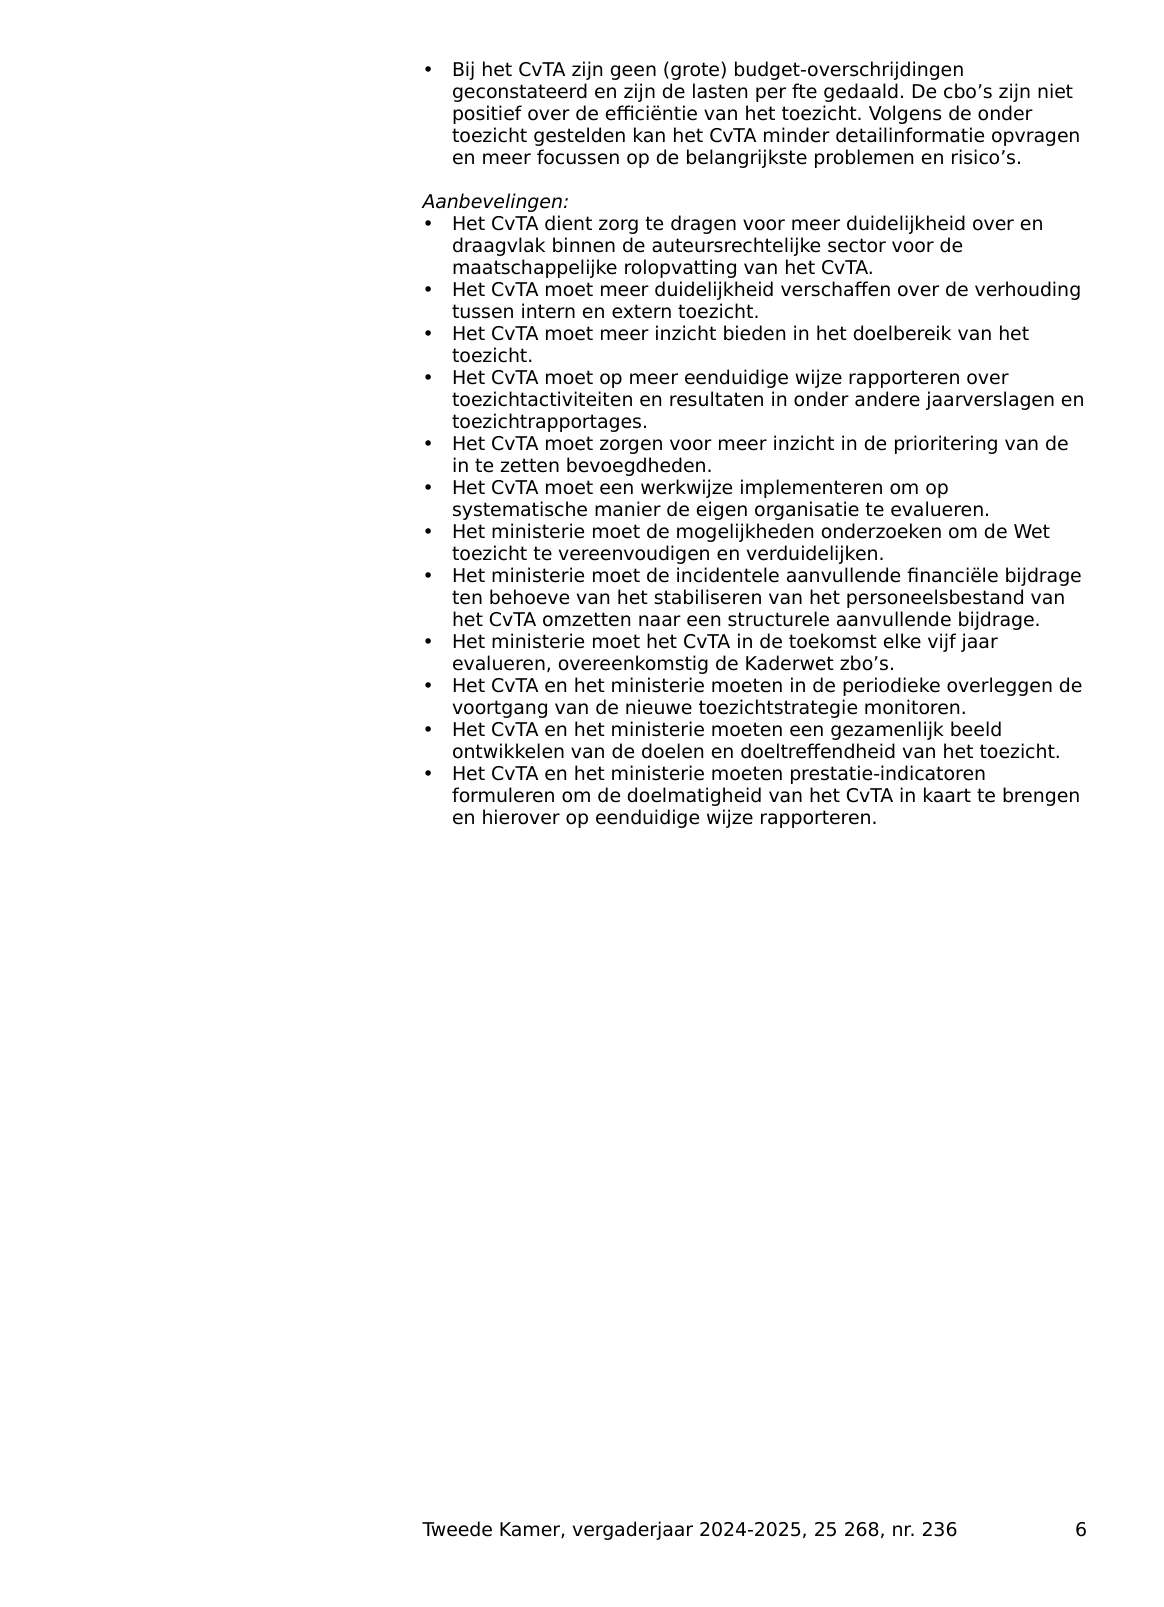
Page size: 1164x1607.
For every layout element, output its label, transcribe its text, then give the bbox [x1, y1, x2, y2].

text • Het CvTA moet een werkwijze implementeren om op systematische manier de eigen organisatie te evalueren. [422, 477, 1087, 521]
text • Het ministerie moet het CvTA in de toekomst elke vijf jaar evalueren, overeenkomstig de Kaderwet zbo’s. [422, 631, 1087, 675]
text • Het CvTA en het ministerie moeten in de periodieke overleggen de voortgang van de nieuwe toezichtstrategie monitoren. [422, 675, 1087, 719]
text • Het CvTA moet meer duidelijkheid verschaffen over de verhouding tussen intern en extern toezicht. [422, 279, 1087, 323]
text • Het ministerie moet de mogelijkheden onderzoeken om de Wet toezicht te vereenvoudigen en verduidelijken. [422, 521, 1087, 565]
text • Het CvTA moet zorgen voor meer inzicht in de prioritering van de in te zetten bevoegdheden. [422, 433, 1087, 477]
text • Het CvTA en het ministerie moeten prestatie-indicatoren formuleren om de doelmatigheid van het CvTA in kaart te brengen en hierover op eenduidige wijze rapporteren. [422, 763, 1087, 828]
text • Bij het CvTA zijn geen (grote) budget-overschrijdingen geconstateerd en zijn de lasten per fte gedaald. De cbo’s zijn niet positief over de efficiëntie van het toezicht. Volgens de onder toezicht gestelden kan het CvTA minder detailinformatie opvragen en meer focussen op de belangrijkste problemen en risico’s. [422, 59, 1087, 169]
text • Het CvTA dient zorg te dragen voor meer duidelijkheid over en draagvlak binnen de auteursrechtelijke sector voor de maatschappelijke rolopvatting van het CvTA. [422, 213, 1087, 279]
subtitle Aanbevelingen: [422, 191, 1087, 213]
text • Het CvTA en het ministerie moeten een gezamenlijk beeld ontwikkelen van de doelen en doeltreffendheid van het toezicht. [422, 719, 1087, 763]
text • Het CvTA moet op meer eenduidige wijze rapporteren over toezichtactiviteiten en resultaten in onder andere jaarverslagen en toezichtrapportages. [422, 367, 1087, 433]
text • Het CvTA moet meer inzicht bieden in het doelbereik van het toezicht. [422, 323, 1087, 367]
text • Het ministerie moet de incidentele aanvullende financiële bijdrage ten behoeve van het stabiliseren van het personeelsbestand van het CvTA omzetten naar een structurele aanvullende bijdrage. [422, 565, 1087, 631]
